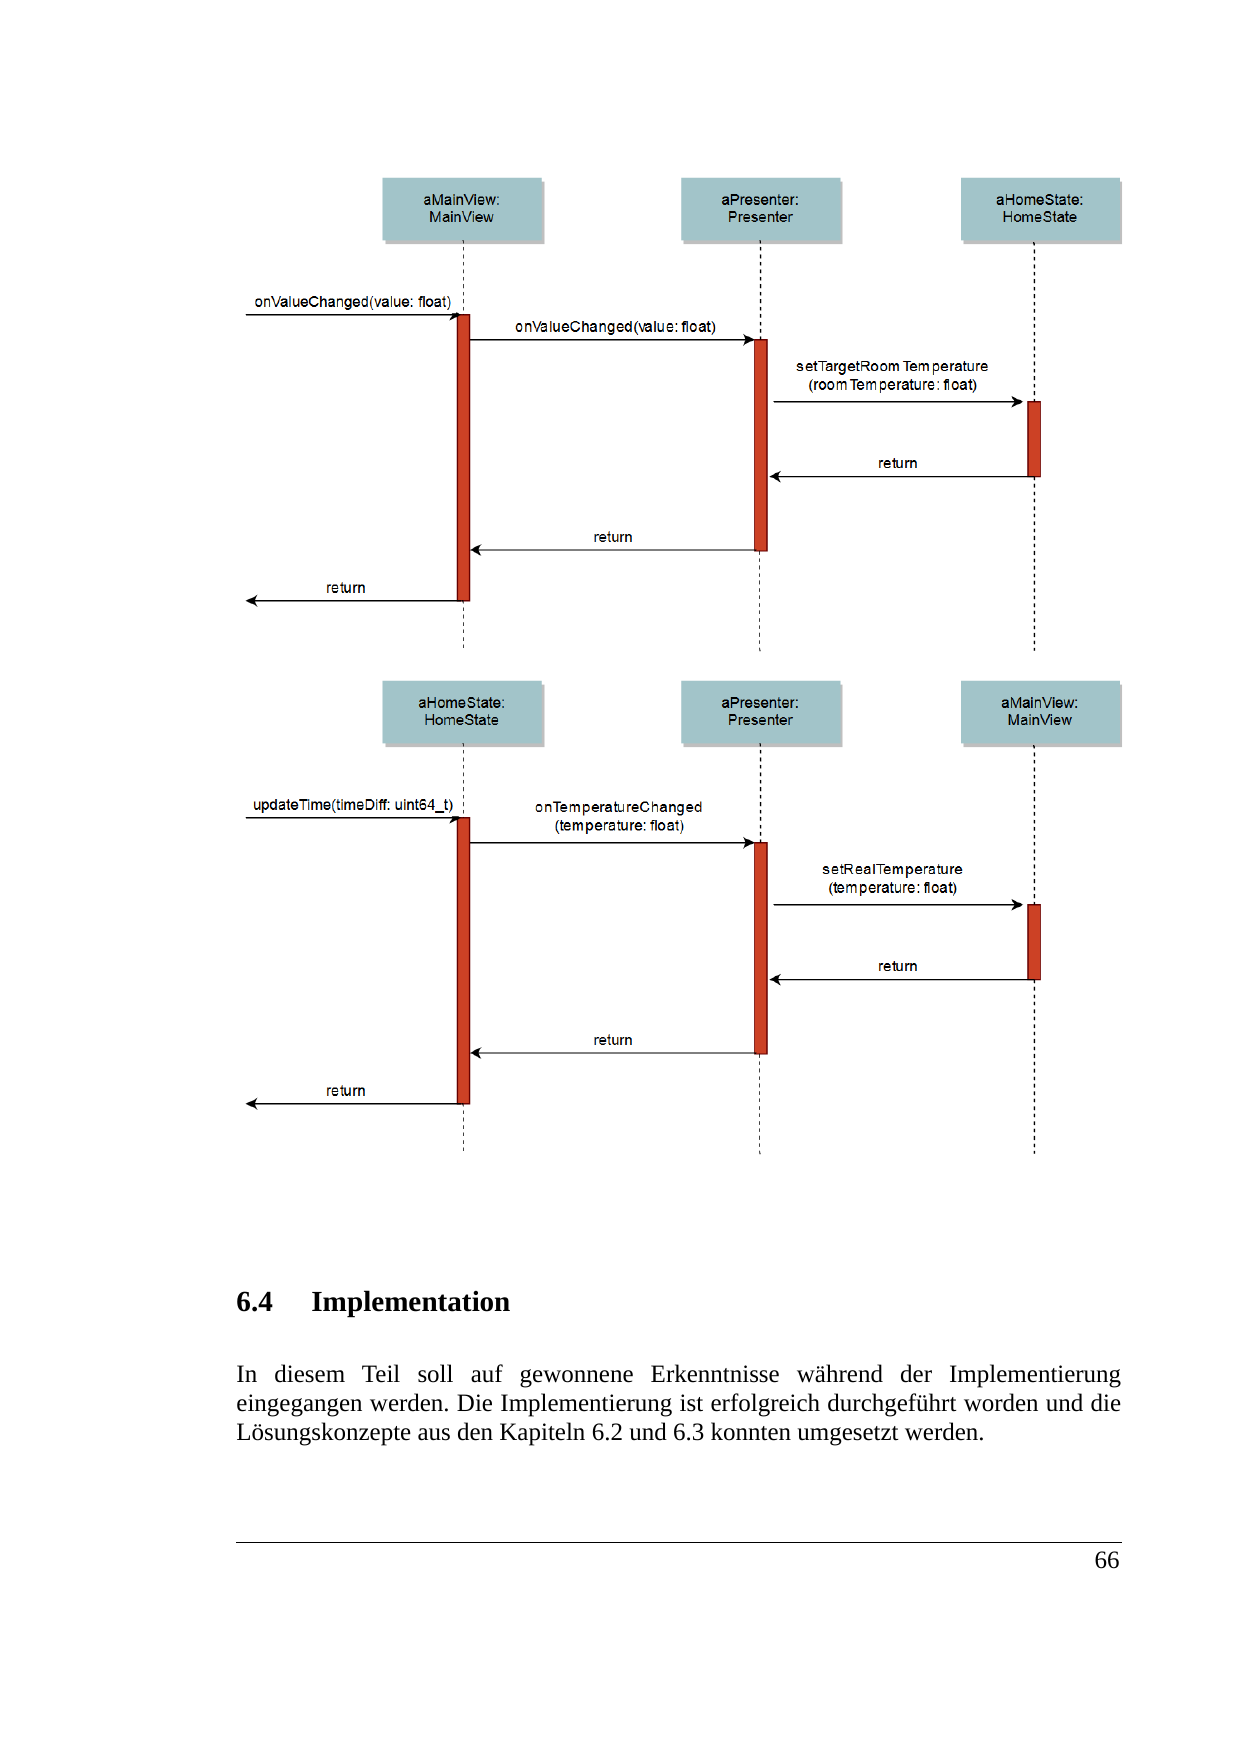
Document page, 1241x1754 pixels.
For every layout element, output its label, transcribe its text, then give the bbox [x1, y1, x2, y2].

text In diesem Teil soll auf gewonnene Erkenntnisse während der Implementierung eingegangen werden. Die Implementierung ist erfolgreich durchgeführt worden und die Lösungskonzepte aus den Kapiteln 6.2 und 6.3 konnten umgesetzt werden. [236, 1359, 1122, 1445]
picture [236, 177, 1123, 652]
subtitle Implementation [236, 1284, 1122, 1318]
picture [236, 680, 1123, 1155]
